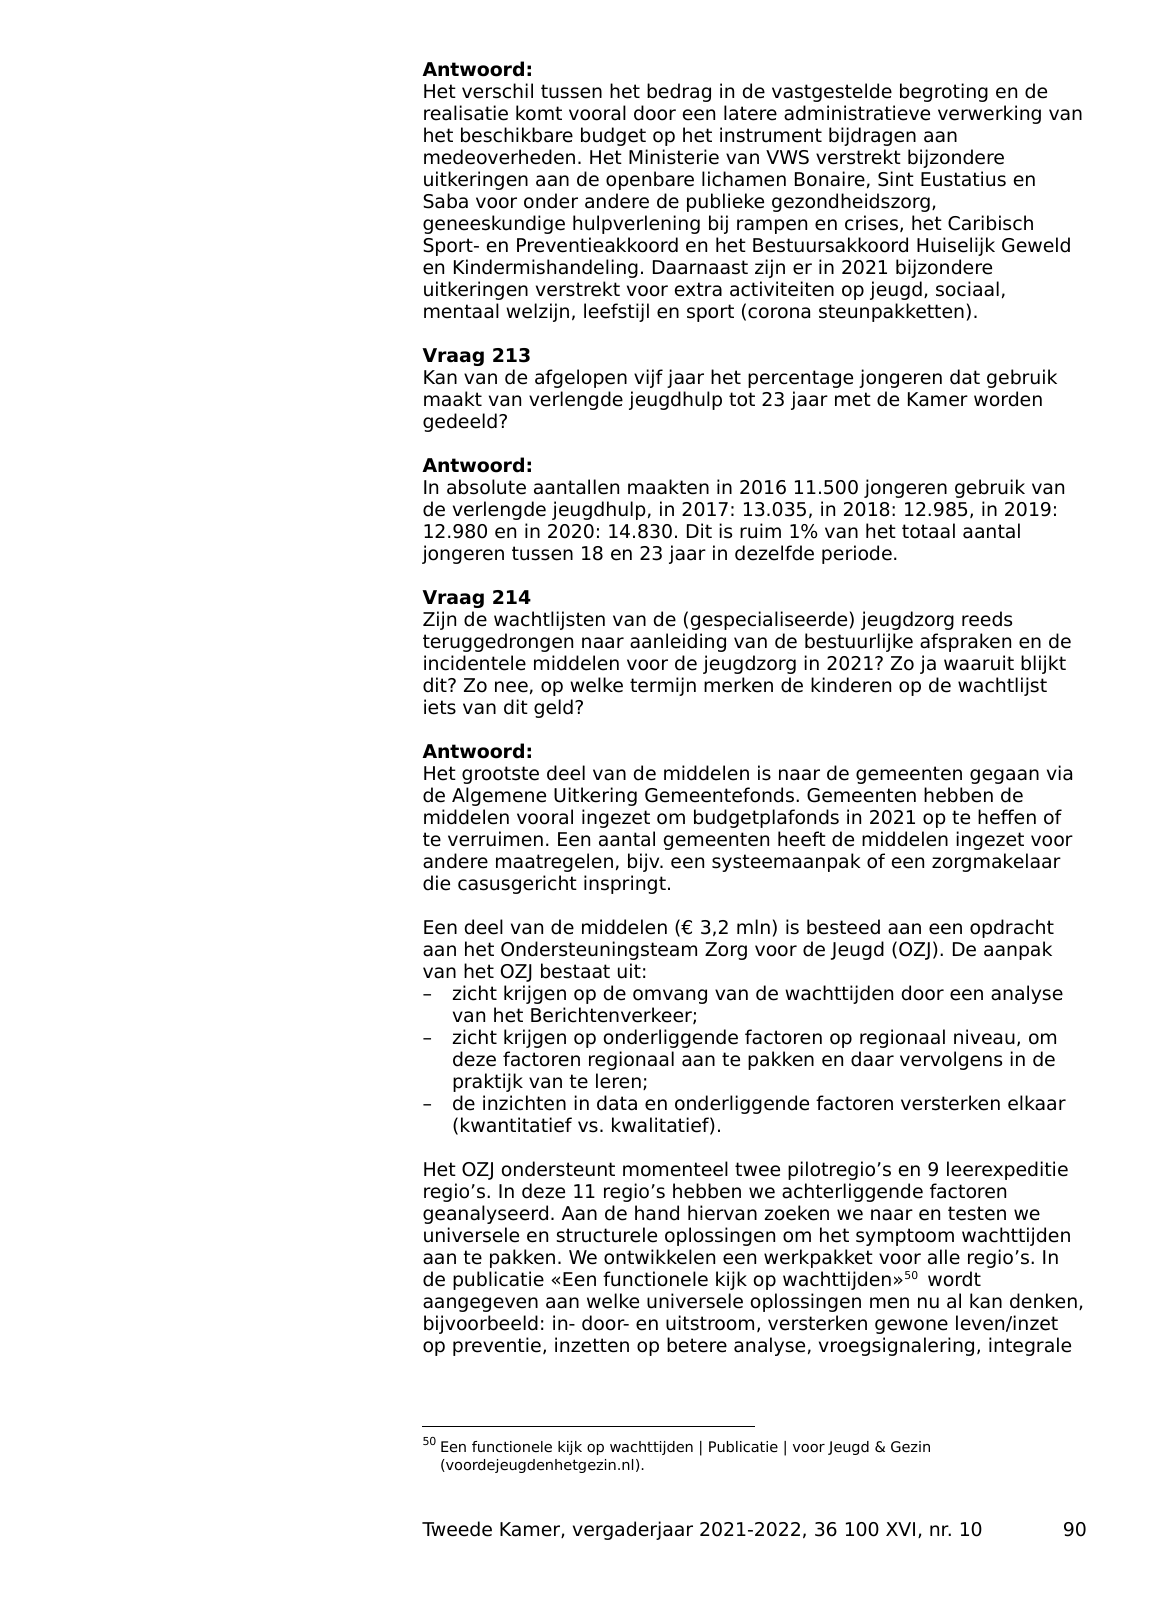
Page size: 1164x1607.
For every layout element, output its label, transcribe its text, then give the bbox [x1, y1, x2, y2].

subtitle Vraag 214 [422, 587, 1087, 609]
text Het grootste deel van de middelen is naar de gemeenten gegaan via de Algemene Uitkering Gemeentefonds. Gemeenten hebben de middelen vooral ingezet om budgetplafonds in 2021 op te heffen of te verruimen. Een aantal gemeenten heeft de middelen ingezet voor andere maatregelen, bijv. een systeemaanpak of een zorgmakelaar die casusgericht inspringt. [422, 763, 1087, 895]
text – de inzichten in data en onderliggende factoren versterken elkaar (kwantitatief vs. kwalitatief). [422, 1093, 1087, 1137]
subtitle Antwoord: [422, 741, 1087, 763]
subtitle Vraag 213 [422, 345, 1087, 367]
text Zijn de wachtlijsten van de (gespecialiseerde) jeugdzorg reeds teruggedrongen naar aanleiding van de bestuurlijke afspraken en de incidentele middelen voor de jeugdzorg in 2021? Zo ja waaruit blijkt dit? Zo nee, op welke termijn merken de kinderen op de wachtlijst iets van dit geld? [422, 609, 1087, 719]
text In absolute aantallen maakten in 2016 11.500 jongeren gebruik van de verlengde jeugdhulp, in 2017: 13.035, in 2018: 12.985, in 2019: 12.980 en in 2020: 14.830. Dit is ruim 1% van het totaal aantal jongeren tussen 18 en 23 jaar in dezelfde periode. [422, 477, 1087, 565]
subtitle Antwoord: [422, 455, 1087, 477]
text Het verschil tussen het bedrag in de vastgestelde begroting en de realisatie komt vooral door een latere administratieve verwerking van het beschikbare budget op het instrument bijdragen aan medeoverheden. Het Ministerie van VWS verstrekt bijzondere uitkeringen aan de openbare lichamen Bonaire, Sint Eustatius en Saba voor onder andere de publieke gezondheidszorg, geneeskundige hulpverlening bij rampen en crises, het Caribisch Sport- en Preventieakkoord en het Bestuursakkoord Huiselijk Geweld en Kindermishandeling. Daarnaast zijn er in 2021 bijzondere uitkeringen verstrekt voor extra activiteiten op jeugd, sociaal, mentaal welzijn, leefstijl en sport (corona steunpakketten). [422, 81, 1087, 323]
text Kan van de afgelopen vijf jaar het percentage jongeren dat gebruik maakt van verlengde jeugdhulp tot 23 jaar met de Kamer worden gedeeld? [422, 367, 1087, 433]
subtitle Antwoord: [422, 59, 1087, 81]
text Het OZJ ondersteunt momenteel twee pilotregio’s en 9 leerexpeditie regio’s. In deze 11 regio’s hebben we achterliggende factoren geanalyseerd. Aan de hand hiervan zoeken we naar en testen we universele en structurele oplossingen om het symptoom wachttijden aan te pakken. We ontwikkelen een werkpakket voor alle regio’s. In de publicatie «Een functionele kijk op wachttijden» wordt aangegeven aan welke universele oplossingen men nu al kan denken, bijvoorbeeld: in- door- en uitstroom, versterken gewone leven/inzet op preventie, inzetten op betere analyse, vroegsignalering, integrale [422, 1159, 1087, 1357]
text Een functionele kijk op wachttijden | Publicatie | voor Jeugd & Gezin (voordejeugdenhetgezin.nl). [422, 1435, 1087, 1474]
text Een deel van de middelen (€ 3,2 mln) is besteed aan een opdracht aan het Ondersteuningsteam Zorg voor de Jeugd (OZJ). De aanpak van het OZJ bestaat uit: [422, 917, 1087, 983]
text – zicht krijgen op de omvang van de wachttijden door een analyse van het Berichtenverkeer; [422, 983, 1087, 1027]
text – zicht krijgen op onderliggende factoren op regionaal niveau, om deze factoren regionaal aan te pakken en daar vervolgens in de praktijk van te leren; [422, 1027, 1087, 1093]
